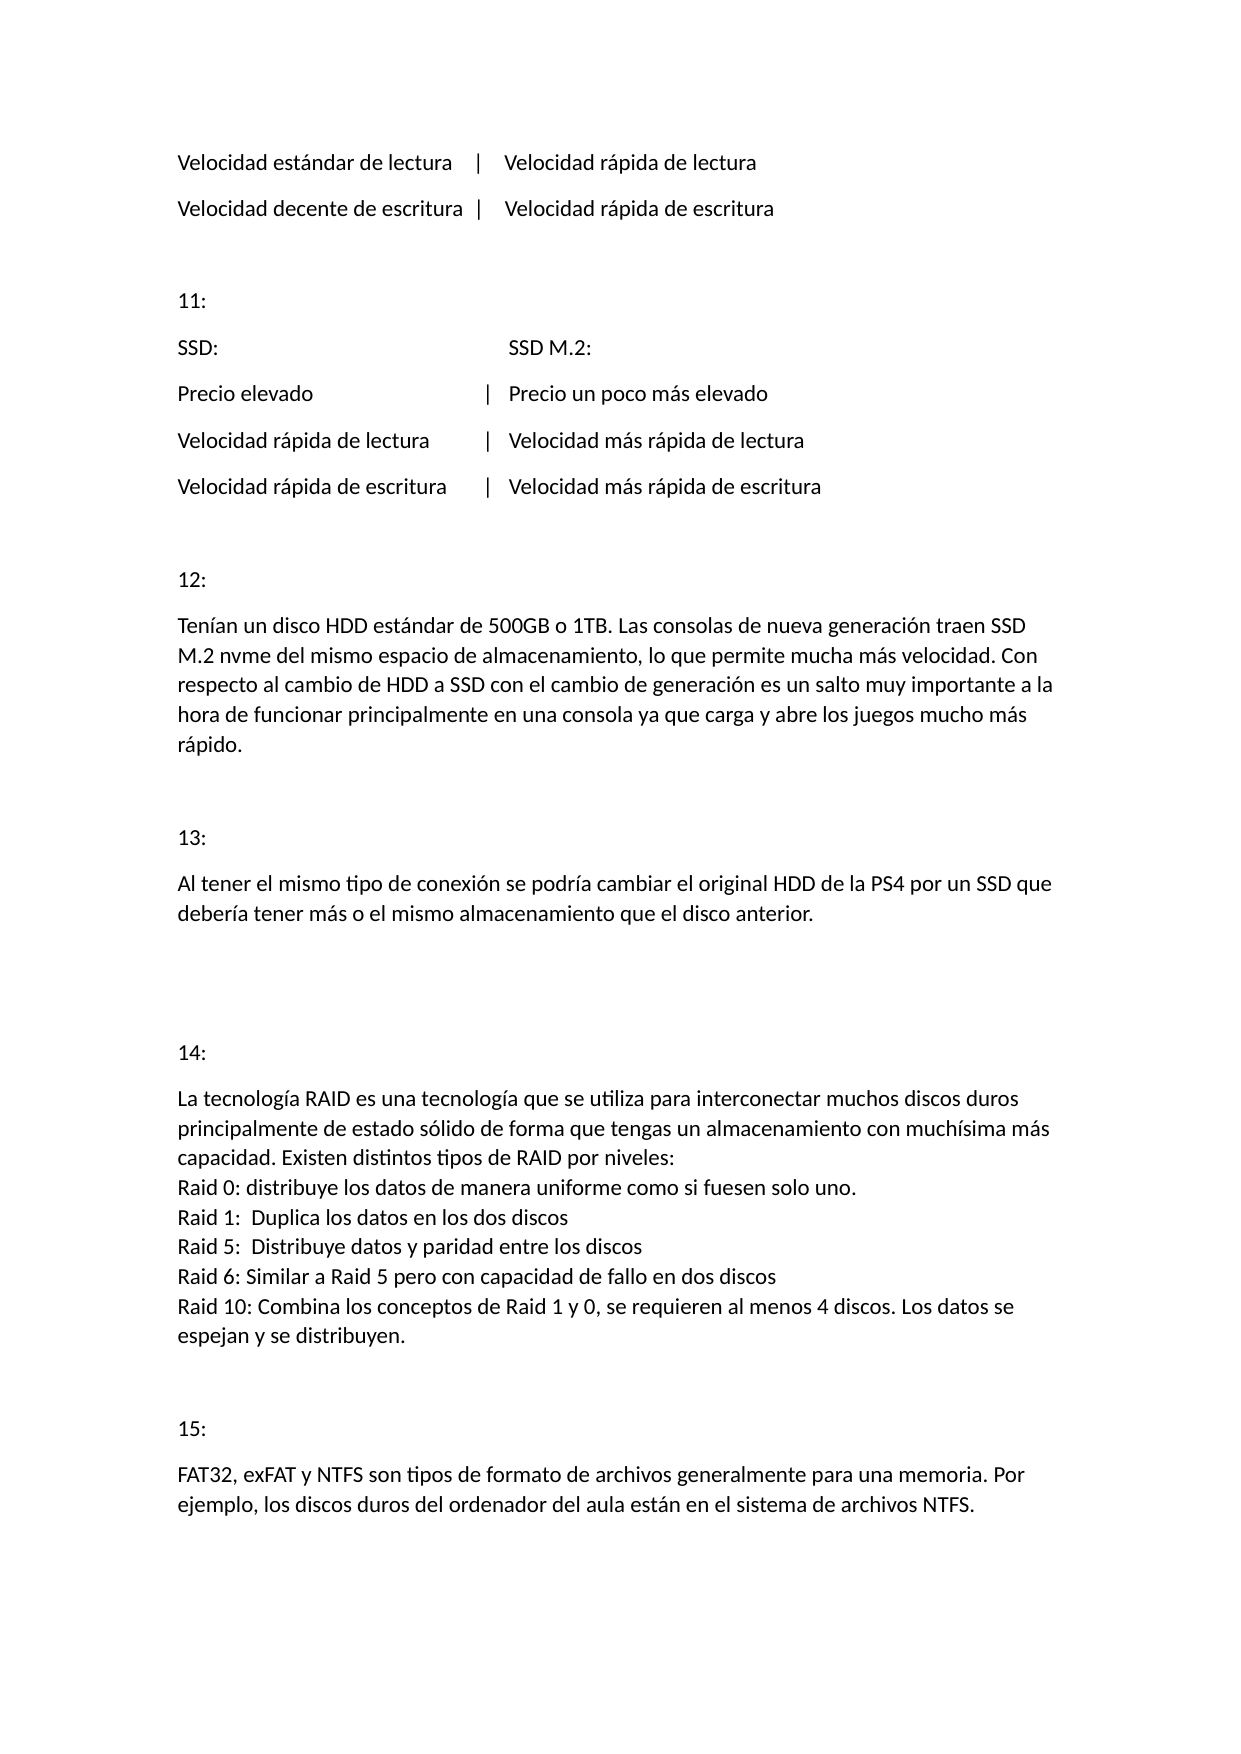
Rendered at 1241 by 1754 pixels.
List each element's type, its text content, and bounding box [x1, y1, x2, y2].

text 15: [177, 1414, 1063, 1442]
text 14: [177, 1038, 1063, 1066]
text 11: [177, 287, 1063, 315]
text SSD: SSD M.2: [177, 333, 1063, 361]
text La tecnología RAID es una tecnología que se utiliza para interconectar muchos discos duros principalmente de estado sólido de forma que tengas un almacenamiento con muchísima más capacidad. Existen distintos tipos de RAID por niveles: Raid 0: distribuye los datos de manera uniforme como si fuesen solo uno. Raid 1: Duplica los datos en los dos discos Raid 5: Distribuye datos y paridad entre los discos Raid 6: Similar a Raid 5 pero con capacidad de fallo en dos discos Raid 10: Combina los conceptos de Raid 1 y 0, se requieren al menos 4 discos. Los datos se espejan y se distribuyen. [177, 1084, 1063, 1349]
text FAT32, exFAT y NTFS son tipos de formato de archivos generalmente para una memoria. Por ejemplo, los discos duros del ordenador del aula están en el sistema de archivos NTFS. [177, 1461, 1063, 1518]
text Precio elevado | Precio un poco más elevado [177, 379, 1063, 407]
text 12: [177, 565, 1063, 593]
text Tenían un disco HDD estándar de 500GB o 1TB. Las consolas de nueva generación traen SSD M.2 nvme del mismo espacio de almacenamiento, lo que permite mucha más velocidad. Con respecto al cambio de HDD a SSD con el cambio de generación es un salto muy importante a la hora de funcionar principalmente en una consola ya que carga y abre los juegos mucho más rápido. [177, 611, 1063, 758]
text Velocidad rápida de escritura | Velocidad más rápida de escritura [177, 472, 1063, 500]
text Velocidad rápida de lectura | Velocidad más rápida de lectura [177, 426, 1063, 454]
text 13: [177, 823, 1063, 851]
text Velocidad estándar de lectura | Velocidad rápida de lectura [177, 148, 1063, 176]
text Velocidad decente de escritura | Velocidad rápida de escritura [177, 194, 1063, 222]
text Al tener el mismo tipo de conexión se podría cambiar el original HDD de la PS4 por un SSD que debería tener más o el mismo almacenamiento que el disco anterior. [177, 869, 1063, 927]
